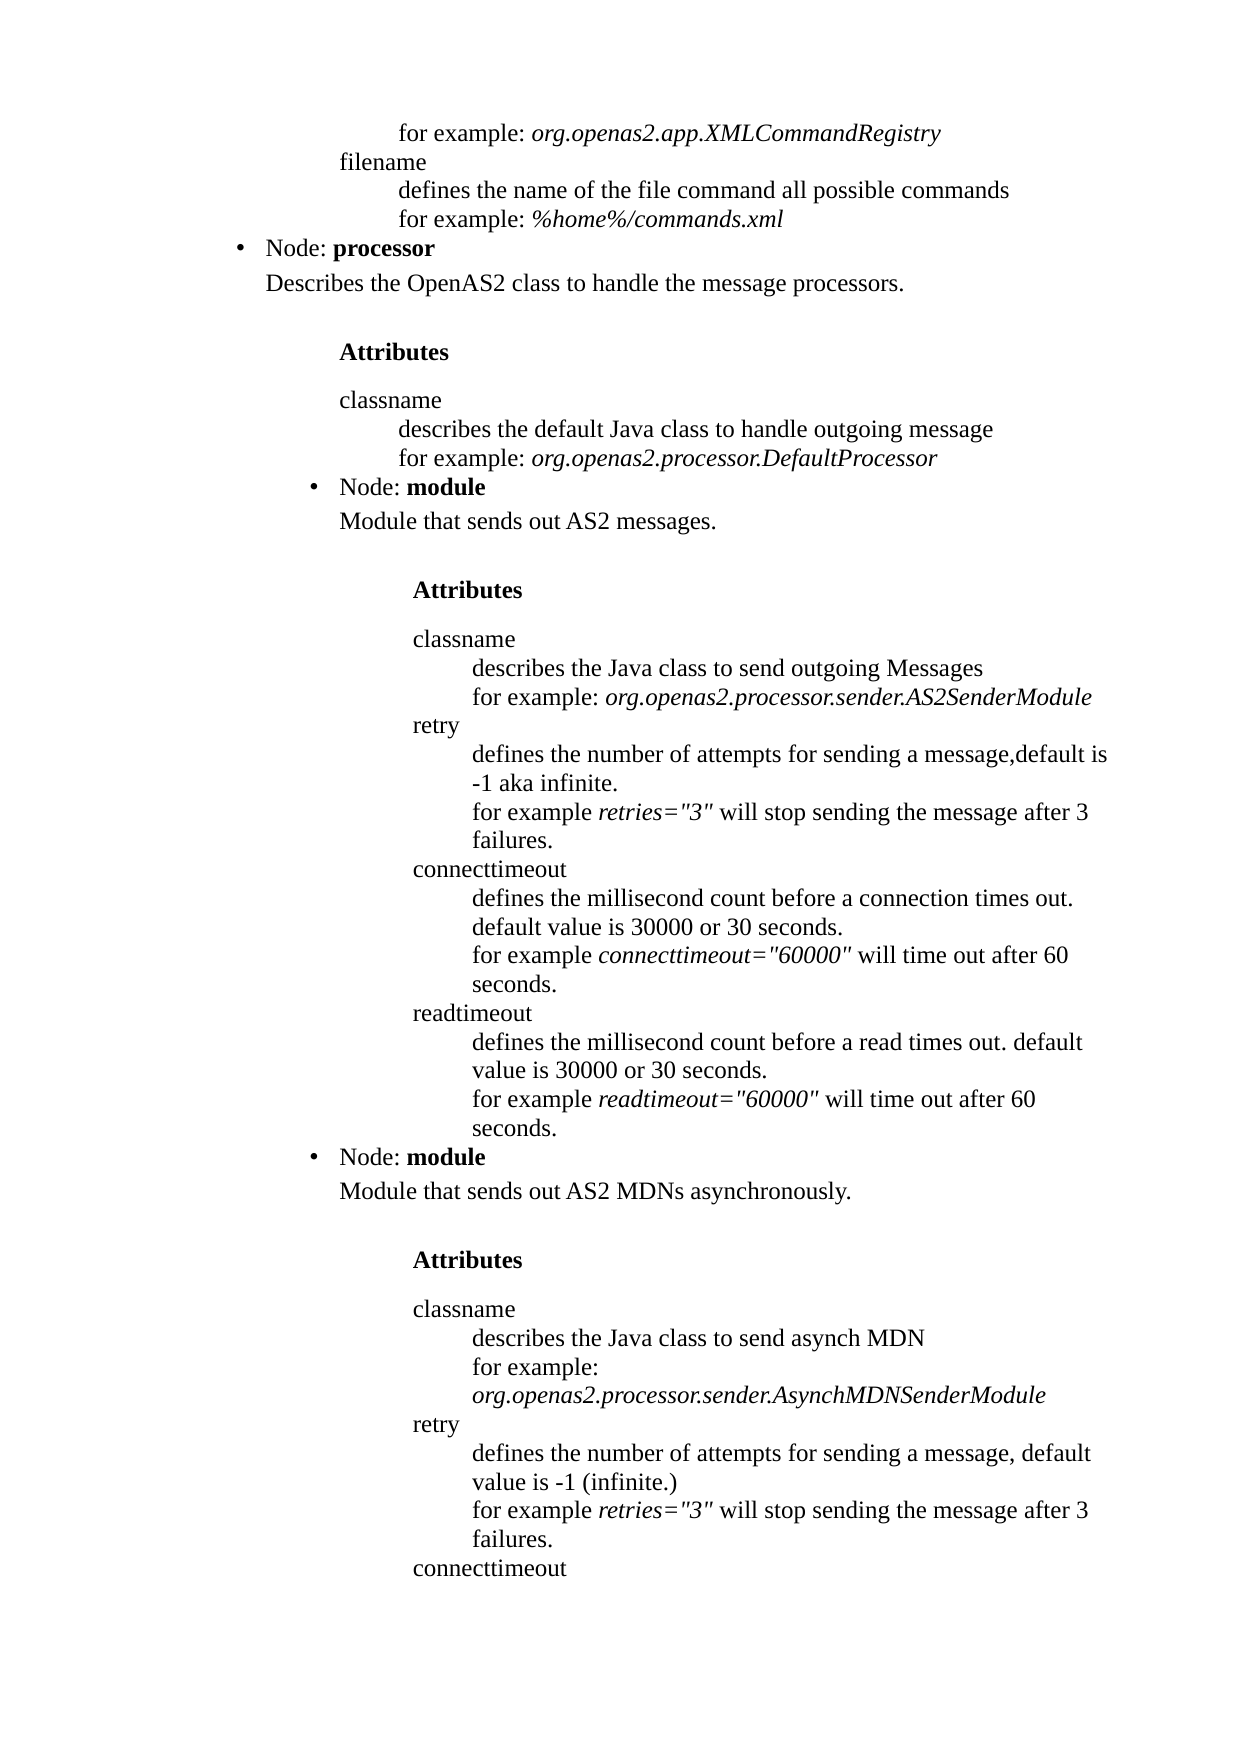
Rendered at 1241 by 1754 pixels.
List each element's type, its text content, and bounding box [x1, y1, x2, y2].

list defines the number of attempts for sending a message,default is -1 aka infinite. for example retries="3" will stop sending the message after 3 failures. [442, 739, 1122, 854]
subtitle classname [309, 386, 1122, 414]
list defines the millisecond count before a connection times out. default value is 30000 or 30 seconds. for example connecttimeout="60000" will time out after 60 seconds. [442, 883, 1122, 998]
list describes the default Java class to handle outgoing message for example: org.openas2.processor.DefaultProcessor [369, 414, 1122, 472]
list Node: processor Describes the OpenAS2 class to handle the message processors. [236, 233, 1122, 296]
list describes the Java class to send asynch MDN for example: org.openas2.processor.sender.AsynchMDNSenderModule [442, 1323, 1122, 1409]
list describes the Java class to send outgoing Messages for example: org.openas2.processor.sender.AS2SenderModule [442, 653, 1122, 711]
list Node: module Module that sends out AS2 MDNs asynchronously. [309, 1142, 1122, 1205]
subtitle retry [383, 1409, 1122, 1438]
list Attributes [383, 1211, 1122, 1274]
subtitle retry [383, 711, 1122, 739]
list Node: module Module that sends out AS2 messages. [309, 472, 1122, 535]
subtitle filename [309, 147, 1122, 176]
subtitle classname [383, 624, 1122, 653]
list Attributes [309, 302, 1122, 365]
list Attributes [383, 541, 1122, 604]
list for example: org.openas2.app.XMLCommandRegistry [369, 118, 1122, 147]
subtitle connecttimeout [383, 854, 1122, 883]
list defines the number of attempts for sending a message, default value is -1 (infinite.) for example retries="3" will stop sending the message after 3 failures. [442, 1438, 1122, 1553]
list defines the millisecond count before a read times out. default value is 30000 or 30 seconds. for example readtimeout="60000" will time out after 60 seconds. [442, 1027, 1122, 1142]
list defines the name of the file command all possible commands for example: %home%/commands.xml [369, 176, 1122, 233]
subtitle connecttimeout [383, 1553, 1122, 1582]
subtitle readtimeout [383, 998, 1122, 1027]
subtitle classname [383, 1294, 1122, 1323]
